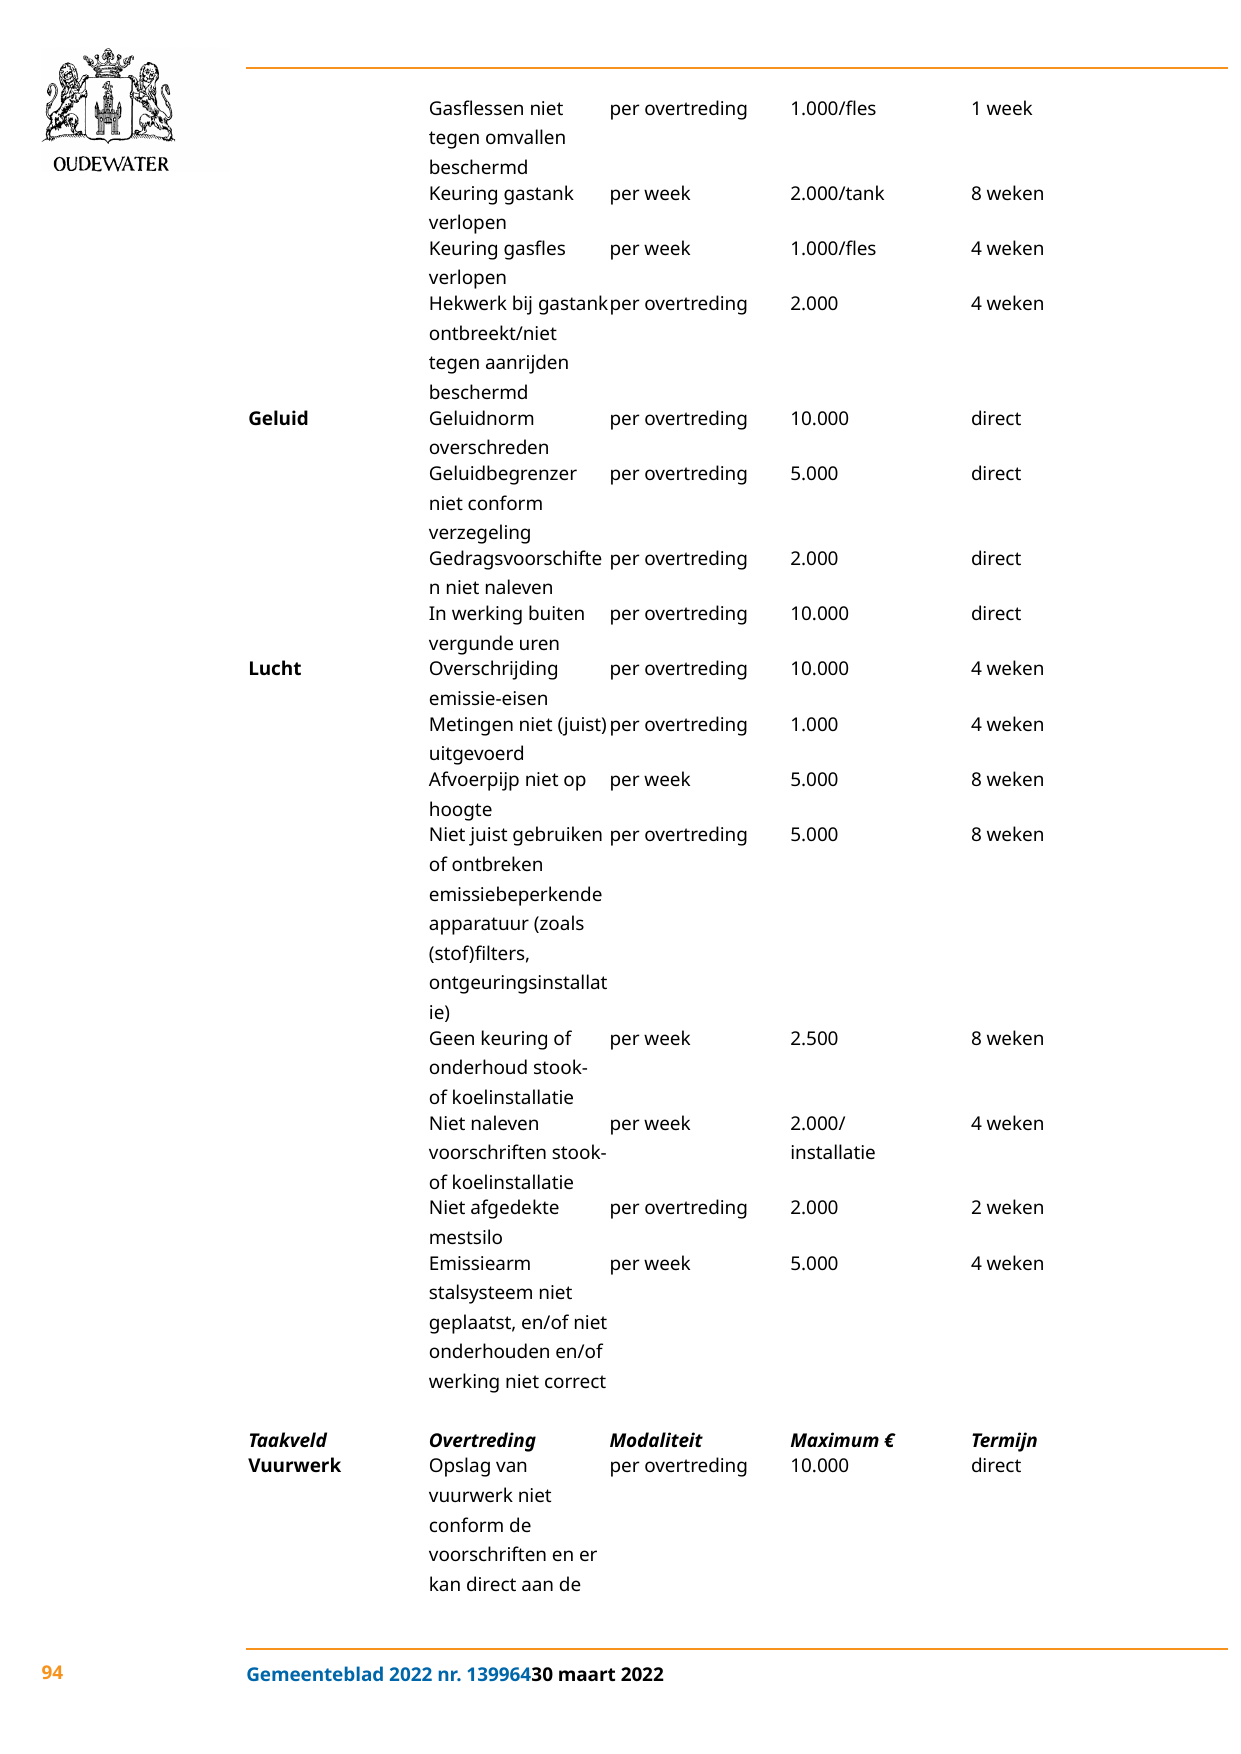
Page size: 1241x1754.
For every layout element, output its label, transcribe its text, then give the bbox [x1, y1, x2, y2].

table_cell per week [609, 1025, 790, 1110]
table_cell direct [971, 600, 1152, 656]
table_cell per overtreding [609, 405, 790, 460]
table_cell 2.000 [790, 545, 971, 600]
table_cell 10.000 [790, 656, 971, 711]
table_cell Keuring gastank verlopen [429, 180, 609, 235]
table_header Maximum € [790, 1427, 971, 1453]
table_cell Emissiearm stalsysteem niet geplaatst, en/of niet onderhouden en/of werking niet correct [429, 1250, 609, 1394]
table_cell 4 weken [971, 656, 1152, 711]
table_cell Metingen niet (juist) uitgevoerd [429, 711, 609, 766]
table_cell 2.500 [790, 1025, 971, 1110]
table_cell 1.000/fles [790, 95, 971, 180]
table_cell 4 weken [971, 290, 1152, 405]
table_cell per week [609, 766, 790, 822]
table_cell [248, 711, 429, 766]
table_cell [248, 545, 429, 600]
table_cell 1.000 [790, 711, 971, 766]
table_cell per overtreding [609, 1453, 790, 1597]
table_cell Geluid [248, 405, 429, 460]
table_cell [248, 460, 429, 545]
table_cell [248, 822, 429, 1025]
table_cell per overtreding [609, 822, 790, 1025]
table_cell 4 weken [971, 711, 1152, 766]
table_cell Geluidnorm overschreden [429, 405, 609, 460]
table_cell 4 weken [971, 1110, 1152, 1194]
table_cell direct [971, 460, 1152, 545]
table_cell Gasflessen niet tegen omvallen beschermd [429, 95, 609, 180]
table_cell [248, 235, 429, 290]
table_cell 2.000/tank [790, 180, 971, 235]
table_cell Niet naleven voorschriften stook- of koelinstallatie [429, 1110, 609, 1194]
table_cell Lucht [248, 656, 429, 711]
table_cell [248, 1195, 429, 1250]
table_cell 8 weken [971, 180, 1152, 235]
table_cell 10.000 [790, 405, 971, 460]
table_cell In werking buiten vergunde uren [429, 600, 609, 656]
table_cell 4 weken [971, 1250, 1152, 1394]
table_cell [248, 766, 429, 822]
table_cell 5.000 [790, 822, 971, 1025]
table_cell [248, 95, 429, 180]
table_cell 5.000 [790, 1250, 971, 1394]
table_cell per overtreding [609, 460, 790, 545]
picture [41, 47, 231, 172]
table_cell Hekwerk bij gastank ontbreekt/niet tegen aanrijden beschermd [429, 290, 609, 405]
table_cell per overtreding [609, 545, 790, 600]
table_cell per overtreding [609, 95, 790, 180]
table_cell 4 weken [971, 235, 1152, 290]
table_cell 5.000 [790, 460, 971, 545]
table_cell per overtreding [609, 656, 790, 711]
table_cell [248, 290, 429, 405]
table_cell [248, 1250, 429, 1394]
table_cell per overtreding [609, 600, 790, 656]
table_cell 8 weken [971, 766, 1152, 822]
table_cell per week [609, 1110, 790, 1194]
table_cell Gedragsvoorschiften niet naleven [429, 545, 609, 600]
table_cell 8 weken [971, 822, 1152, 1025]
table_cell Niet juist gebruiken of ontbreken emissiebeperkende apparatuur (zoals (stof)filters, ontgeuringsinstallatie) [429, 822, 609, 1025]
table_cell Geluidbegrenzer niet conform verzegeling [429, 460, 609, 545]
table_cell [248, 180, 429, 235]
table_header Taakveld [248, 1427, 429, 1453]
table_cell 10.000 [790, 600, 971, 656]
table_cell per week [609, 235, 790, 290]
table_cell direct [971, 405, 1152, 460]
table_cell [248, 1025, 429, 1110]
table_cell 2.000 [790, 1195, 971, 1250]
table_cell Afvoerpijp niet op hoogte [429, 766, 609, 822]
table_cell 1 week [971, 95, 1152, 180]
table_cell 5.000 [790, 766, 971, 822]
table_cell per overtreding [609, 1195, 790, 1250]
table_cell 2.000/ installatie [790, 1110, 971, 1194]
table_cell Keuring gasfles verlopen [429, 235, 609, 290]
table_cell direct [971, 1453, 1152, 1597]
table_cell 8 weken [971, 1025, 1152, 1110]
table_header Termijn [971, 1427, 1152, 1453]
table_cell Opslag van vuurwerk niet conform de voorschriften en er kan direct aan de [429, 1453, 609, 1597]
table_cell 10.000 [790, 1453, 971, 1597]
table_cell [248, 1110, 429, 1194]
table_cell [248, 600, 429, 656]
table_cell per week [609, 1250, 790, 1394]
table_cell Niet afgedekte mestsilo [429, 1195, 609, 1250]
table_cell 2.000 [790, 290, 971, 405]
table_cell 1.000/fles [790, 235, 971, 290]
table_cell 2 weken [971, 1195, 1152, 1250]
table_cell per overtreding [609, 711, 790, 766]
table_cell per overtreding [609, 290, 790, 405]
table_cell per week [609, 180, 790, 235]
table_cell Geen keuring of onderhoud stook- of koelinstallatie [429, 1025, 609, 1110]
table_cell direct [971, 545, 1152, 600]
table_header Modaliteit [609, 1427, 790, 1453]
table_header Overtreding [429, 1427, 609, 1453]
table_cell Overschrijding emissie-eisen [429, 656, 609, 711]
table_cell Vuurwerk [248, 1453, 429, 1597]
